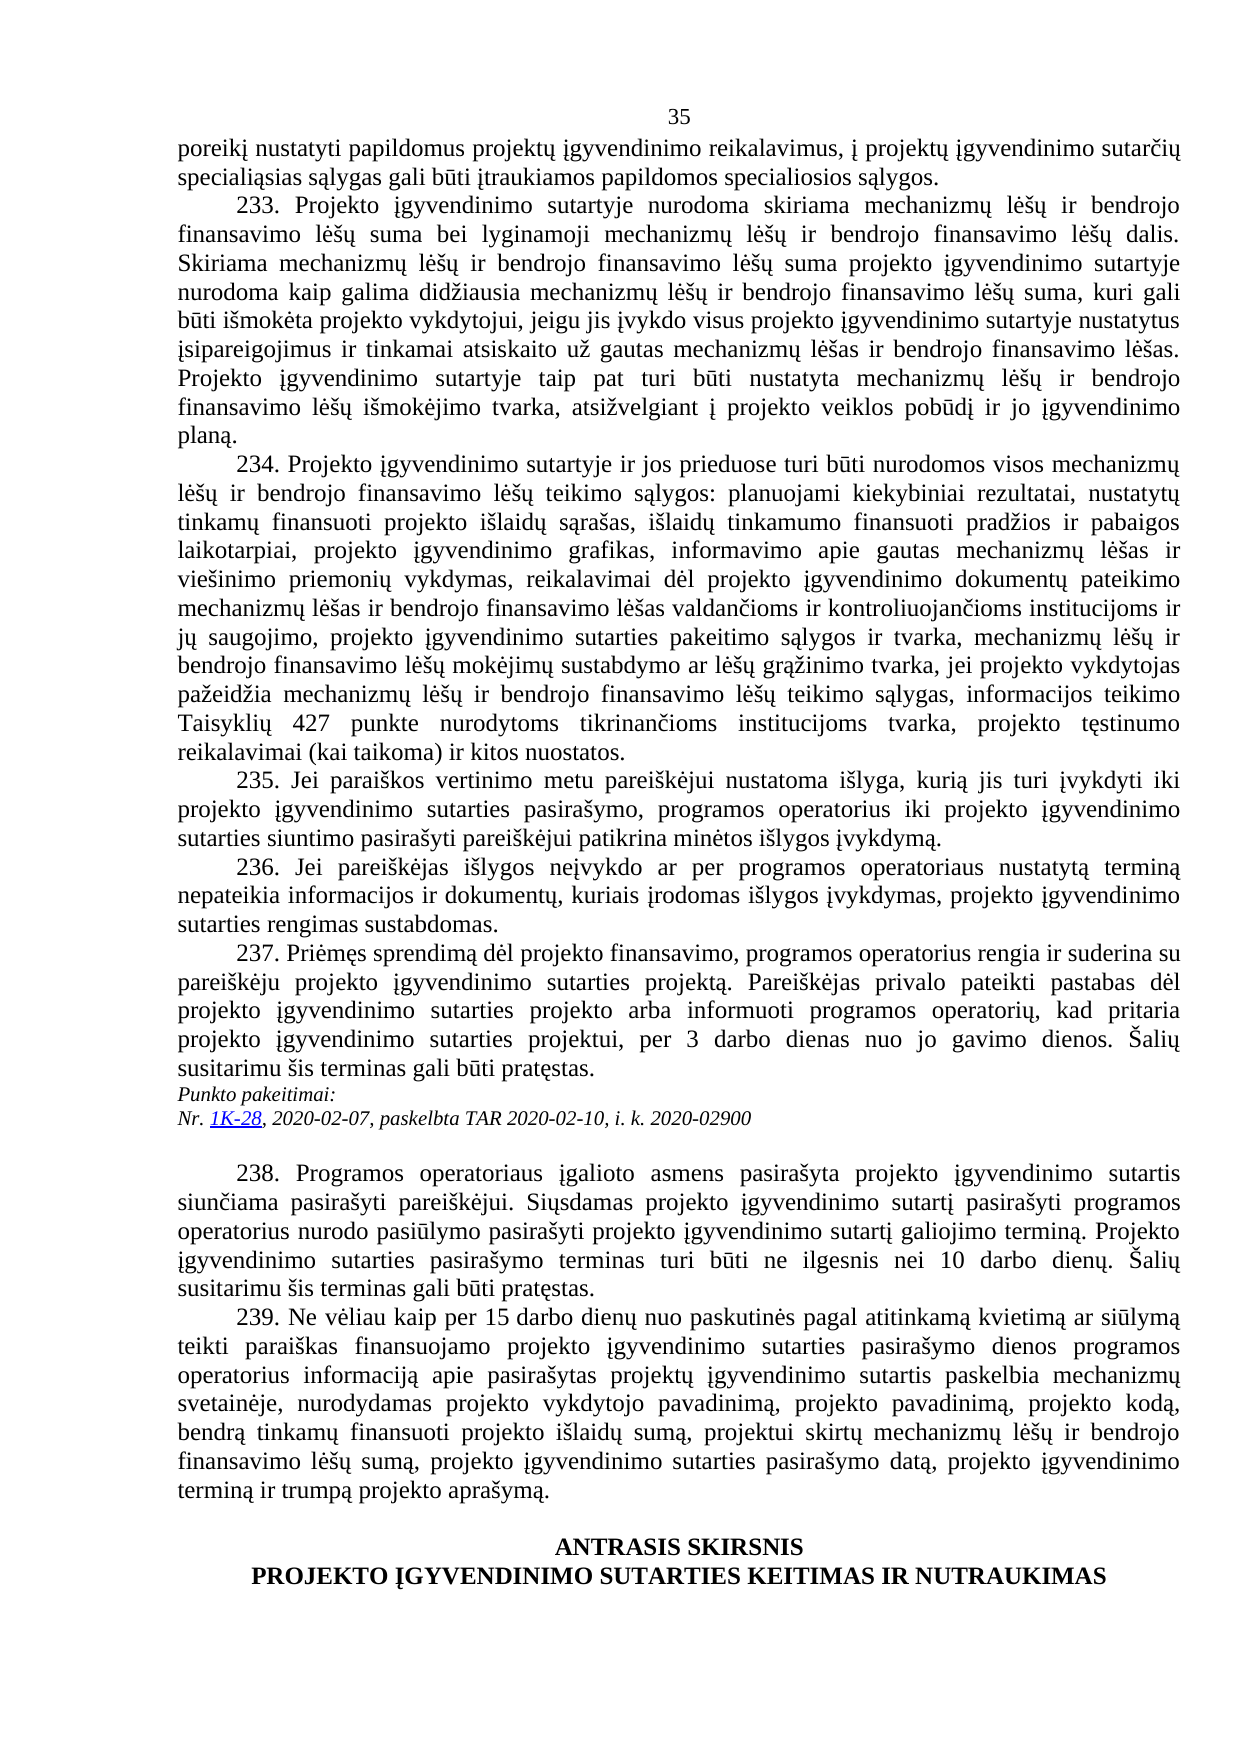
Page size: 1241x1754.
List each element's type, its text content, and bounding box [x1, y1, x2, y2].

text ANTRASIS SKIRSNIS [177, 1532, 1181, 1561]
text Projekto ĮGYVENDINIMO sutarties keitimas ir nutraukimas [177, 1561, 1181, 1590]
text 235. Jei paraiškos vertinimo metu pareiškėjui nustatoma išlyga, kurią jis turi įvykdyti iki projekto įgyvendinimo sutarties pasirašymo, programos operatorius iki projekto įgyvendinimo sutarties siuntimo pasirašyti pareiškėjui patikrina minėtos išlygos įvykdymą. [177, 765, 1181, 852]
text poreikį nustatyti papildomus projektų įgyvendinimo reikalavimus, į projektų įgyvendinimo sutarčių specialiąsias sąlygas gali būti įtraukiamos papildomos specialiosios sąlygos. [177, 133, 1181, 190]
text Nr. 1K-28, 2020-02-07, paskelbta TAR 2020-02-10, i. k. 2020-02900 [177, 1106, 1181, 1130]
text 236. Jei pareiškėjas išlygos neįvykdo ar per programos operatoriaus nustatytą terminą nepateikia informacijos ir dokumentų, kuriais įrodomas išlygos įvykdymas, projekto įgyvendinimo sutarties rengimas sustabdomas. [177, 852, 1181, 938]
text 234. Projekto įgyvendinimo sutartyje ir jos prieduose turi būti nurodomos visos mechanizmų lėšų ir bendrojo finansavimo lėšų teikimo sąlygos: planuojami kiekybiniai rezultatai, nustatytų tinkamų finansuoti projekto išlaidų sąrašas, išlaidų tinkamumo finansuoti pradžios ir pabaigos laikotarpiai, projekto įgyvendinimo grafikas, informavimo apie gautas mechanizmų lėšas ir viešinimo priemonių vykdymas, reikalavimai dėl projekto įgyvendinimo dokumentų pateikimo mechanizmų lėšas ir bendrojo finansavimo lėšas valdančioms ir kontroliuojančioms institucijoms ir jų saugojimo, projekto įgyvendinimo sutarties pakeitimo sąlygos ir tvarka, mechanizmų lėšų ir bendrojo finansavimo lėšų mokėjimų sustabdymo ar lėšų grąžinimo tvarka, jei projekto vykdytojas pažeidžia mechanizmų lėšų ir bendrojo finansavimo lėšų teikimo sąlygas, informacijos teikimo Taisyklių 427 punkte nurodytoms tikrinančioms institucijoms tvarka, projekto tęstinumo reikalavimai (kai taikoma) ir kitos nuostatos. [177, 449, 1181, 765]
text 233. Projekto įgyvendinimo sutartyje nurodoma skiriama mechanizmų lėšų ir bendrojo finansavimo lėšų suma bei lyginamoji mechanizmų lėšų ir bendrojo finansavimo lėšų dalis. Skiriama mechanizmų lėšų ir bendrojo finansavimo lėšų suma projekto įgyvendinimo sutartyje nurodoma kaip galima didžiausia mechanizmų lėšų ir bendrojo finansavimo lėšų suma, kuri gali būti išmokėta projekto vykdytojui, jeigu jis įvykdo visus projekto įgyvendinimo sutartyje nustatytus įsipareigojimus ir tinkamai atsiskaito už gautas mechanizmų lėšas ir bendrojo finansavimo lėšas. Projekto įgyvendinimo sutartyje taip pat turi būti nustatyta mechanizmų lėšų ir bendrojo finansavimo lėšų išmokėjimo tvarka, atsižvelgiant į projekto veiklos pobūdį ir jo įgyvendinimo planą. [177, 190, 1181, 449]
text 237. Priėmęs sprendimą dėl projekto finansavimo, programos operatorius rengia ir suderina su pareiškėju projekto įgyvendinimo sutarties projektą. Pareiškėjas privalo pateikti pastabas dėl projekto įgyvendinimo sutarties projekto arba informuoti programos operatorių, kad pritaria projekto įgyvendinimo sutarties projektui, per 3 darbo dienas nuo jo gavimo dienos. Šalių susitarimu šis terminas gali būti pratęstas. [177, 938, 1181, 1082]
text Punkto pakeitimai: [177, 1082, 1181, 1106]
text 238. Programos operatoriaus įgalioto asmens pasirašyta projekto įgyvendinimo sutartis siunčiama pasirašyti pareiškėjui. Siųsdamas projekto įgyvendinimo sutartį pasirašyti programos operatorius nurodo pasiūlymo pasirašyti projekto įgyvendinimo sutartį galiojimo terminą. Projekto įgyvendinimo sutarties pasirašymo terminas turi būti ne ilgesnis nei 10 darbo dienų. Šalių susitarimu šis terminas gali būti pratęstas. [177, 1158, 1181, 1302]
text 239. Ne vėliau kaip per 15 darbo dienų nuo paskutinės pagal atitinkamą kvietimą ar siūlymą teikti paraiškas finansuojamo projekto įgyvendinimo sutarties pasirašymo dienos programos operatorius informaciją apie pasirašytas projektų įgyvendinimo sutartis paskelbia mechanizmų svetainėje, nurodydamas projekto vykdytojo pavadinimą, projekto pavadinimą, projekto kodą, bendrą tinkamų finansuoti projekto išlaidų sumą, projektui skirtų mechanizmų lėšų ir bendrojo finansavimo lėšų sumą, projekto įgyvendinimo sutarties pasirašymo datą, projekto įgyvendinimo terminą ir trumpą projekto aprašymą. [177, 1302, 1181, 1503]
